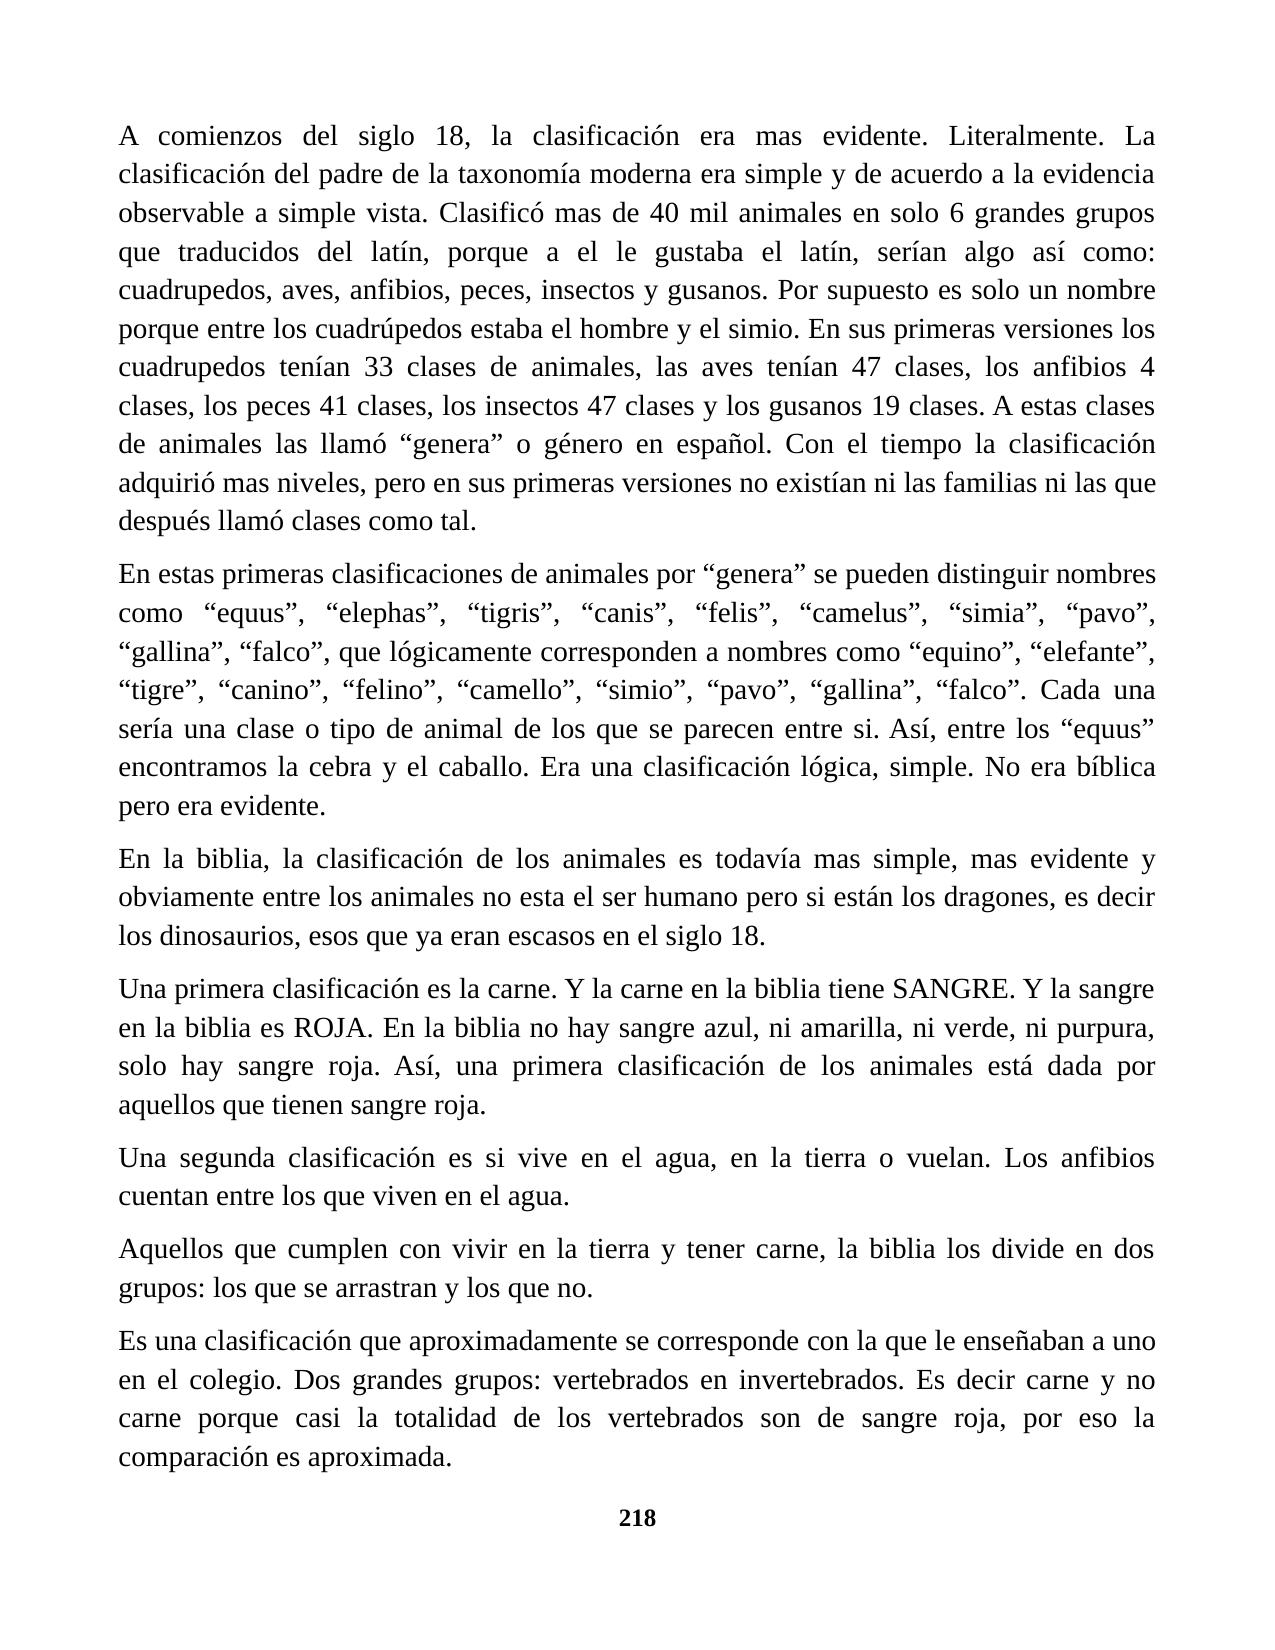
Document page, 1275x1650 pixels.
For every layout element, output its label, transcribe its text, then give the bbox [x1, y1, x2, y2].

text En estas primeras clasificaciones de animales por “genera” se pueden distinguir nombres como “equus”, “elephas”, “tigris”, “canis”, “felis”, “camelus”, “simia”, “pavo”, “gallina”, “falco”, que lógicamente corresponden a nombres como “equino”, “elefante”, “tigre”, “canino”, “felino”, “camello”, “simio”, “pavo”, “gallina”, “falco”. Cada una sería una clase o tipo de animal de los que se parecen entre si. Así, entre los “equus” encontramos la cebra y el caballo. Era una clasificación lógica, simple. No era bíblica pero era evidente. [118, 557, 1157, 821]
text En la biblia, la clasificación de los animales es todavía mas simple, mas evidente y obviamente entre los animales no esta el ser humano pero si están los dragones, es decir los dinosaurios, esos que ya eran escasos en el siglo 18. [118, 841, 1157, 952]
text Es una clasificación que aproximadamente se corresponde con la que le enseñaban a uno en el colegio. Dos grandes grupos: vertebrados en invertebrados. Es decir carne y no carne porque casi la totalidad de los vertebrados son de sangre roja, por eso la comparación es aproximada. [118, 1323, 1157, 1472]
text Una primera clasificación es la carne. Y la carne en la biblia tiene SANGRE. Y la sangre en la biblia es ROJA. En la biblia no hay sangre azul, ni amarilla, ni verde, ni purpura, solo hay sangre roja. Así, una primera clasificación de los animales está dada por aquellos que tienen sangre roja. [118, 971, 1157, 1120]
text A comienzos del siglo 18, la clasificación era mas evidente. Literalmente. La clasificación del padre de la taxonomía moderna era simple y de acuerdo a la evidencia observable a simple vista. Clasificó mas de 40 mil animales en solo 6 grandes grupos que traducidos del latín, porque a el le gustaba el latín, serían algo así como: cuadrupedos, aves, anfibios, peces, insectos y gusanos. Por supuesto es solo un nombre porque entre los cuadrúpedos estaba el hombre y el simio. En sus primeras versiones los cuadrupedos tenían 33 clases de animales, las aves tenían 47 clases, los anfibios 4 clases, los peces 41 clases, los insectos 47 clases y los gusanos 19 clases. A estas clases de animales las llamó “genera” o género en español. Con el tiempo la clasificación adquirió mas niveles, pero en sus primeras versiones no existían ni las familias ni las que después llamó clases como tal. [118, 118, 1157, 537]
text Aquellos que cumplen con vivir en la tierra y tener carne, la biblia los divide en dos grupos: los que se arrastran y los que no. [118, 1232, 1157, 1304]
text Una segunda clasificación es si vive en el agua, en la tierra o vuelan. Los anfibios cuentan entre los que viven en el agua. [118, 1140, 1157, 1212]
